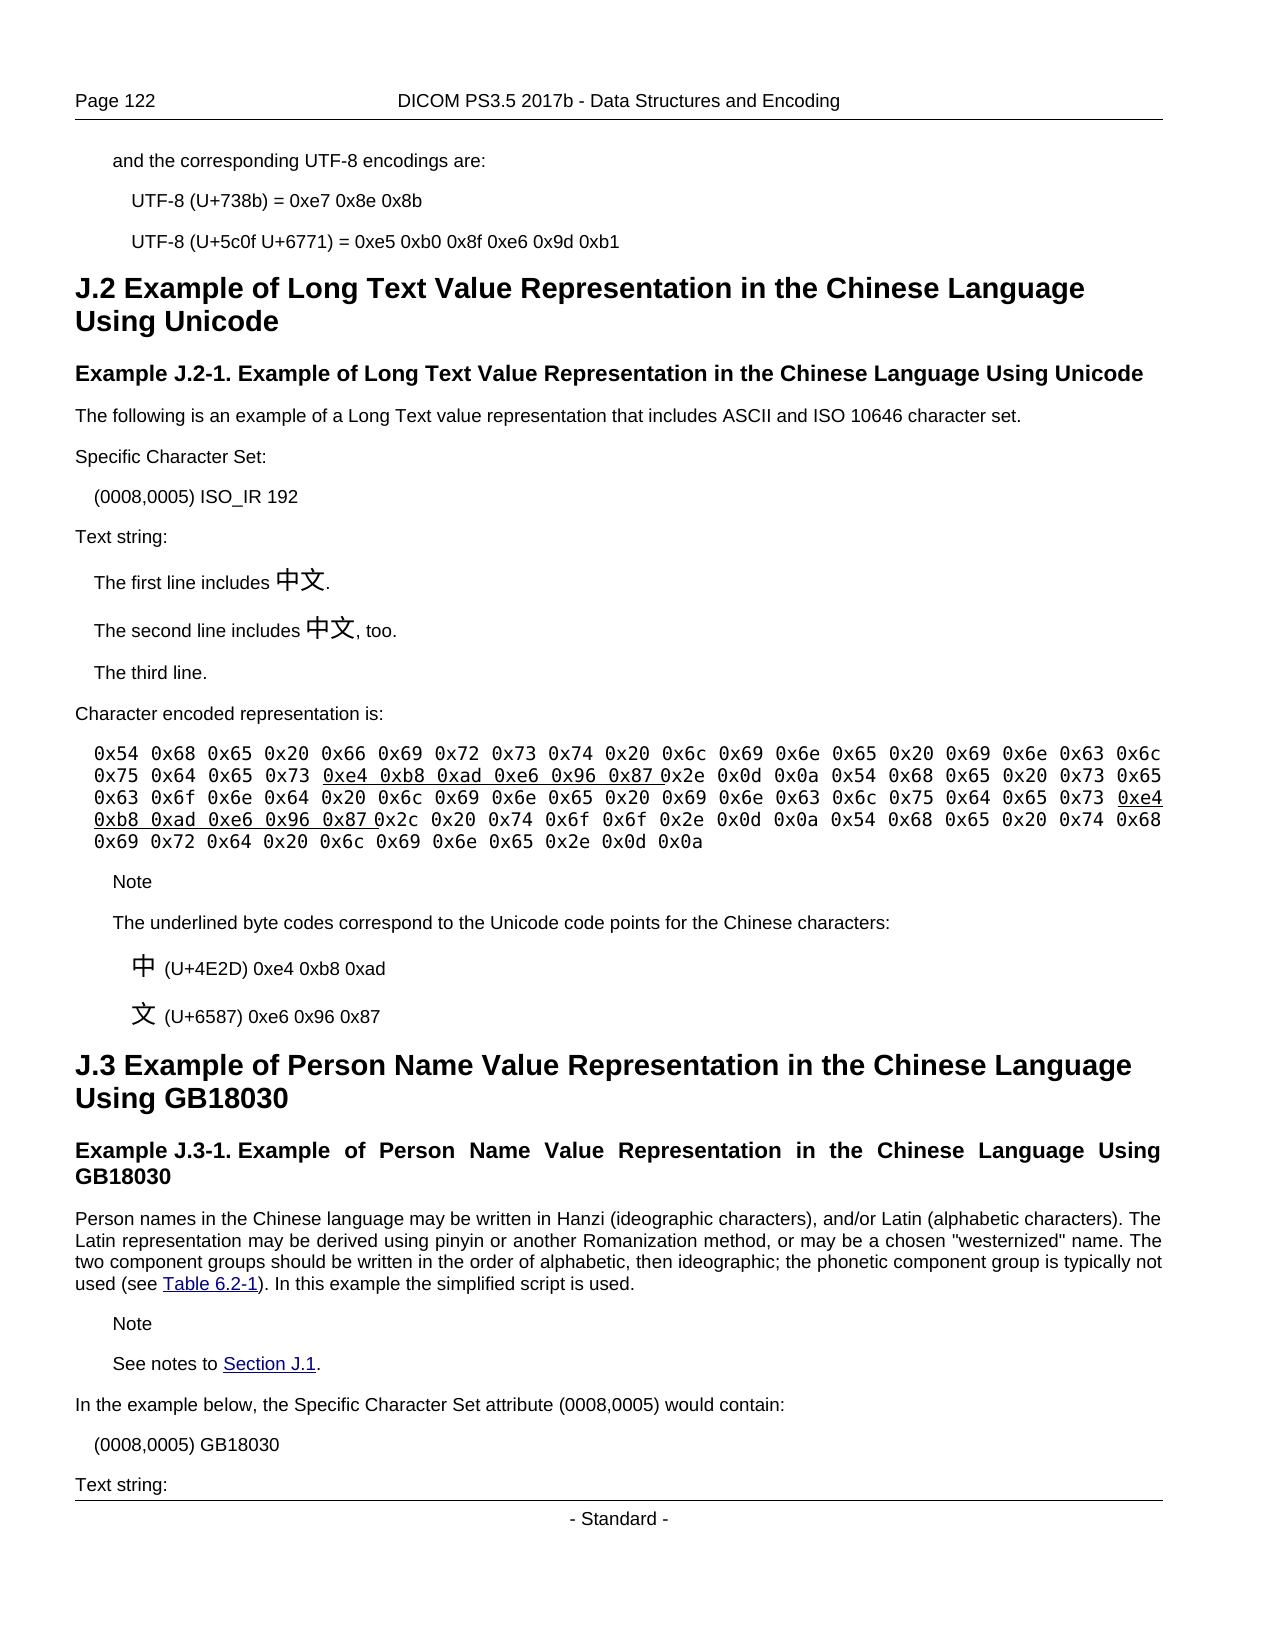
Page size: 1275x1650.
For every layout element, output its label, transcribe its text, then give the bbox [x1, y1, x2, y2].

text Person names in the Chinese language may be written in Hanzi (ideographic characters), and/or Latin (alphabetic characters). The Latin representation may be derived using pinyin or another Romanization method, or may be a chosen "westernized" name. The two component groups should be written in the order of alphabetic, then ideographic; the phonetic component group is typically not used (see Table 6.2-1). In this example the simplified script is used. [75, 1208, 1162, 1294]
text (0008,0005) ISO_IR 192 [94, 486, 1162, 507]
text The underlined byte codes correspond to the Unicode code points for the Chinese characters: [112, 912, 1125, 933]
text Note [112, 1313, 1125, 1334]
text 文 (U+6587) 0xe6 0x96 0x87 [131, 1000, 1125, 1029]
text Text string: [75, 526, 1162, 548]
text J.2 Example of Long Text Value Representation in the Chinese Language Using Unicode [75, 271, 1162, 338]
text and the corresponding UTF-8 encodings are: [112, 150, 1125, 172]
text Note [112, 871, 1125, 893]
text Text string: [75, 1474, 1162, 1496]
text See notes to Section J.1. [112, 1353, 1125, 1375]
text The first line includes 中文. [94, 566, 1162, 596]
text Example J.2-1. Example of Long Text Value Representation in the Chinese Language Using Unicode [75, 361, 1162, 386]
text J.3 Example of Person Name Value Representation in the Chinese Language Using GB18030 [75, 1048, 1162, 1115]
text UTF-8 (U+5c0f U+6771) = 0xe5 0xb0 0x8f 0xe6 0x9d 0xb1 [131, 231, 1125, 252]
text The following is an example of a Long Text value representation that includes ASCII and ISO 10646 character set. [75, 405, 1162, 427]
text Example J.3-1. Example of Person Name Value Representation in the Chinese Language Using GB18030 [75, 1137, 1162, 1189]
text UTF-8 (U+738b) = 0xe7 0x8e 0x8b [131, 190, 1125, 212]
text The second line includes 中文, too. [94, 614, 1162, 643]
text Specific Character Set: [75, 445, 1162, 467]
text 中 (U+4E2D) 0xe4 0xb8 0xad [131, 952, 1125, 981]
text 0x54 0x68 0x65 0x20 0x66 0x69 0x72 0x73 0x74 0x20 0x6c 0x69 0x6e 0x65 0x20 0x69 0x6e 0x63 0x6c 0x75 0x64 0x65 0x73 0xe4 0xb8 0xad 0xe6 0x96 0x87 0x2e 0x0d 0x0a 0x54 0x68 0x65 0x20 0x73 0x65 0x63 0x6f 0x6e 0x64 0x20 0x6c 0x69 0x6e 0x65 0x20 0x69 0x6e 0x63 0x6c 0x75 0x64 0x65 0x73 0xe4 0xb8 0xad 0xe6 0x96 0x87 0x2c 0x20 0x74 0x6f 0x6f 0x2e 0x0d 0x0a 0x54 0x68 0x65 0x20 0x74 0x68 0x69 0x72 0x64 0x20 0x6c 0x69 0x6e 0x65 0x2e 0x0d 0x0a [94, 743, 1162, 853]
text In the example below, the Specific Character Set attribute (0008,0005) would contain: [75, 1393, 1162, 1415]
text The third line. [94, 662, 1162, 684]
text Character encoded representation is: [75, 702, 1162, 724]
text (0008,0005) GB18030 [94, 1434, 1162, 1455]
